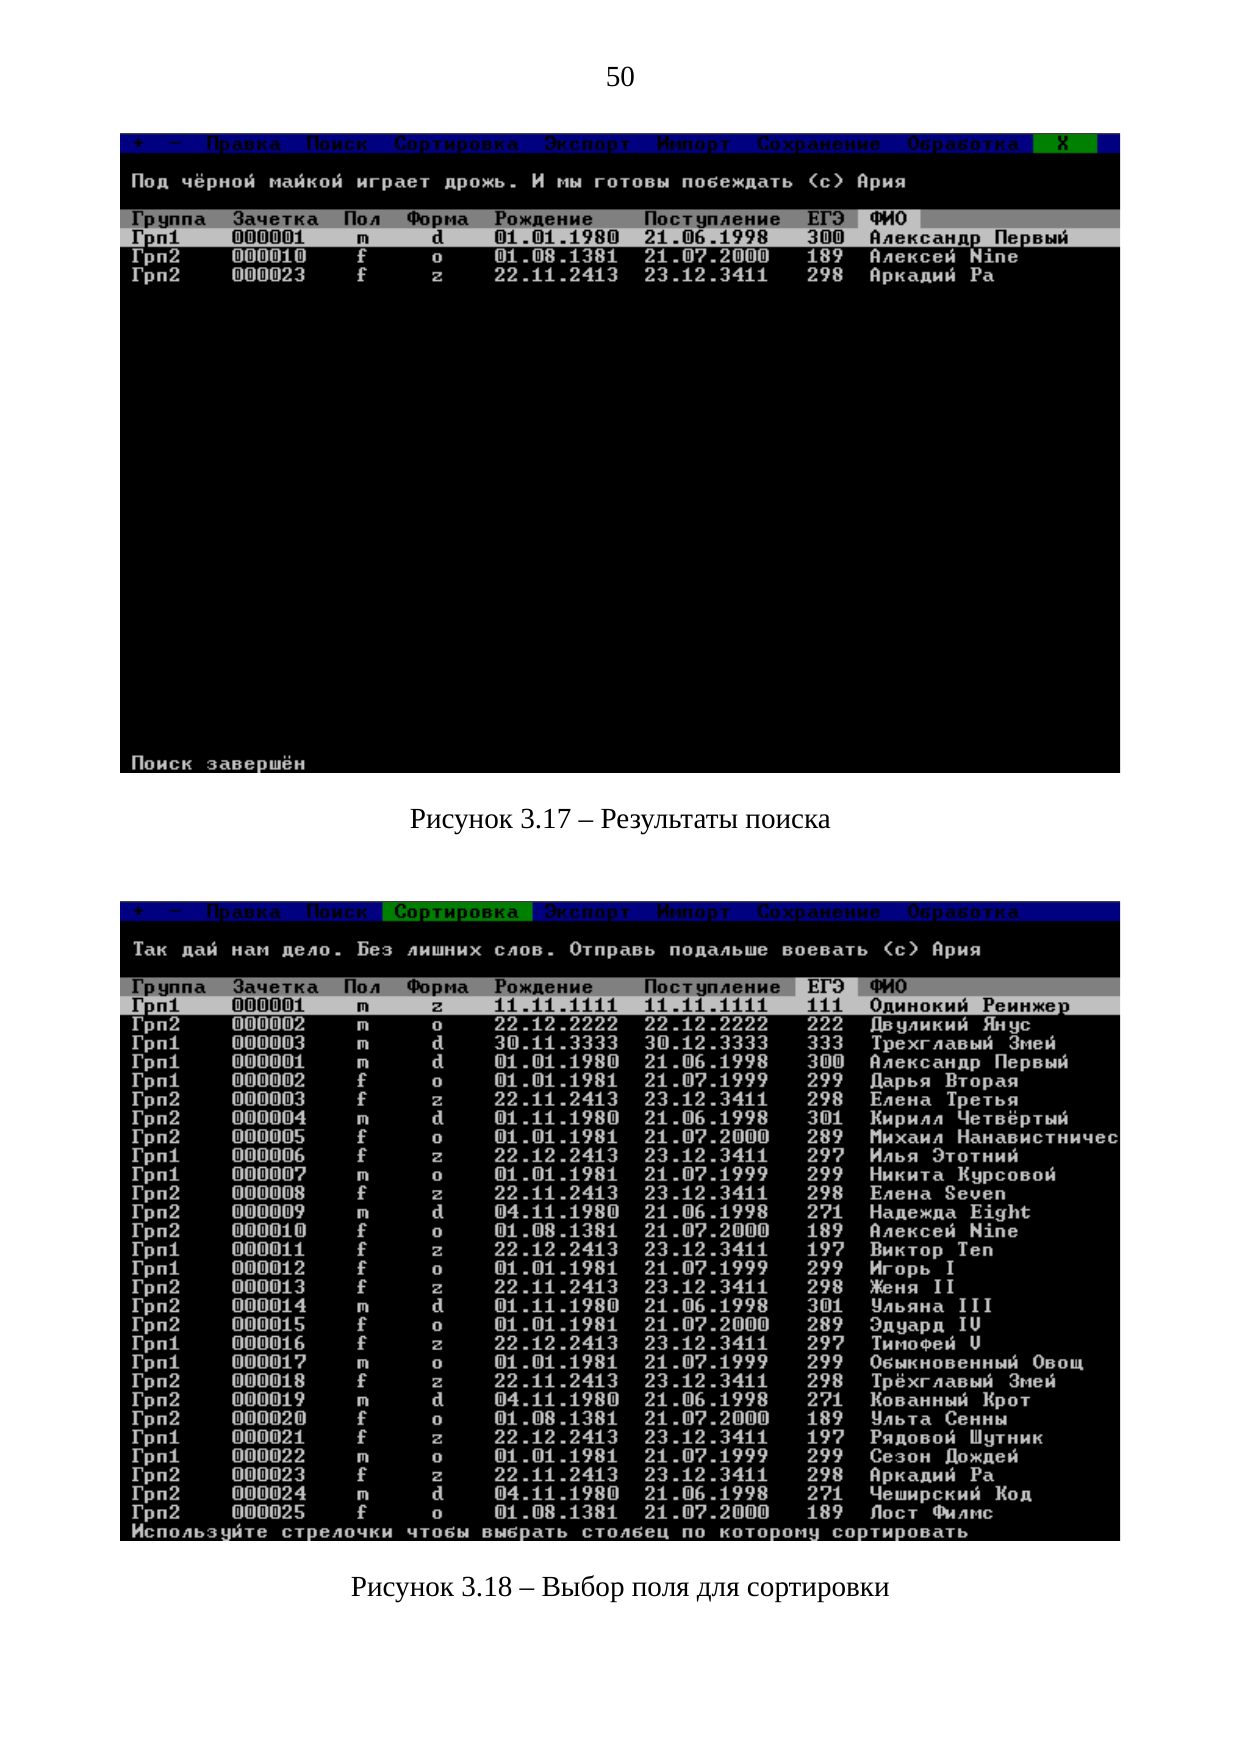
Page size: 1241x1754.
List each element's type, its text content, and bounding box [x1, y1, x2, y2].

text Рисунок 3.18 – Выбор поля для сортировки [118, 1569, 1122, 1603]
text Рисунок 3.17 – Результаты поиска [118, 801, 1122, 835]
picture [120, 133, 1121, 773]
picture [120, 901, 1121, 1541]
